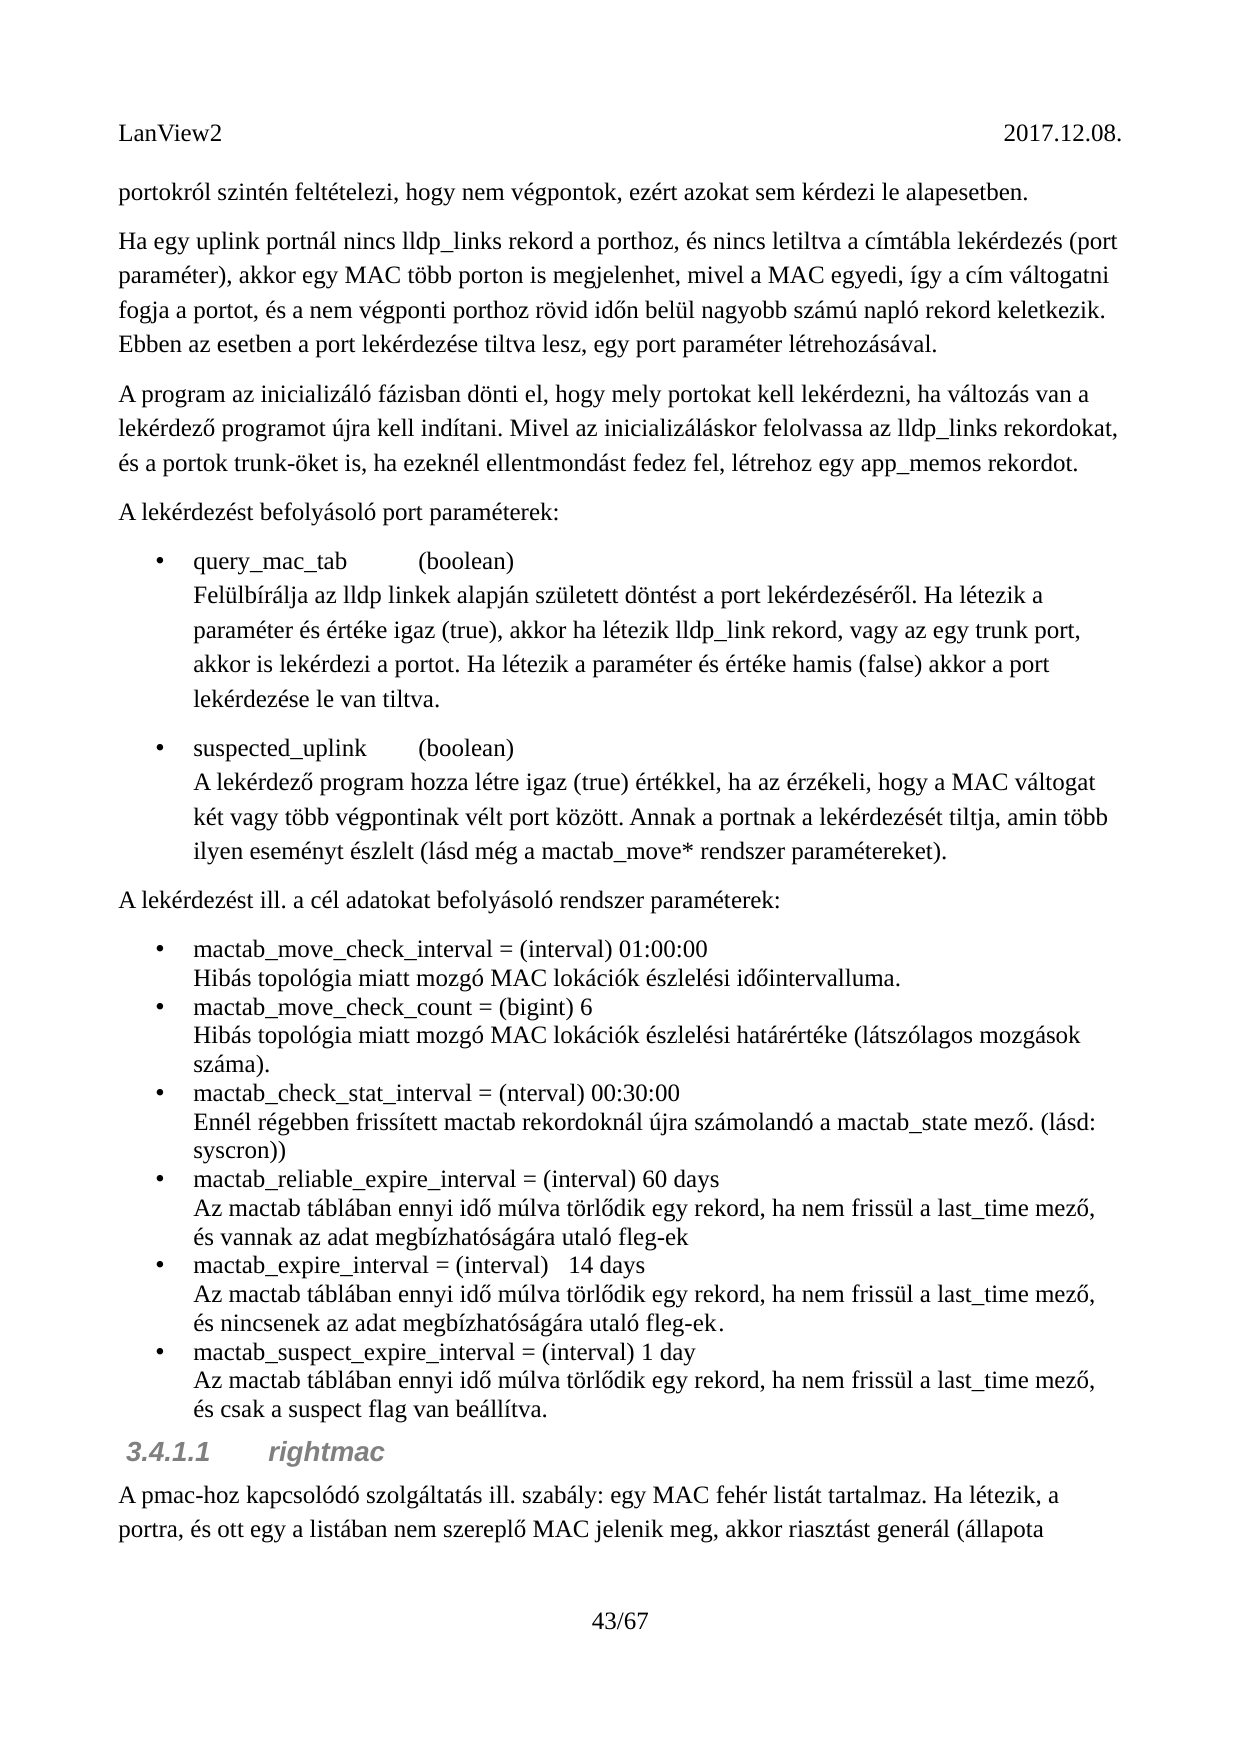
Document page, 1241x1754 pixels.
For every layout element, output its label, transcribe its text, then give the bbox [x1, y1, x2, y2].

text A lekérdezést ill. a cél adatokat befolyásoló rendszer paraméterek: [118, 885, 1122, 914]
list mactab_reliable_expire_interval = (interval) 60 days Az mactab táblában ennyi idő múlva törlődik egy rekord, ha nem frissül a last_time mező, és vannak az adat megbízhatóságára utaló fleg-ek [156, 1164, 1122, 1251]
list suspected_uplink (boolean) A lekérdező program hozza létre igaz (true) értékkel, ha az érzékeli, hogy a MAC váltogat két vagy több végpontinak vélt port között. Annak a portnak a lekérdezését tiltja, amin több ilyen eseményt észlelt (lásd még a mactab_move* rendszer paramétereket). [156, 733, 1122, 865]
list mactab_suspect_expire_interval = (interval) 1 day Az mactab táblában ennyi idő múlva törlődik egy rekord, ha nem frissül a last_time mező, és csak a suspect flag van beállítva. [156, 1337, 1122, 1423]
text A pmac-hoz kapcsolódó szolgáltatás ill. szabály: egy MAC fehér listát tartalmaz. Ha létezik, a portra, és ott egy a listában nem szereplő MAC jelenik meg, akkor riasztást generál (állapota [118, 1480, 1122, 1543]
text Ha egy uplink portnál nincs lldp_links rekord a porthoz, és nincs letiltva a címtábla lekérdezés (port paraméter), akkor egy MAC több porton is megjelenhet, mivel a MAC egyedi, így a cím váltogatni fogja a portot, és a nem végponti porthoz rövid időn belül nagyobb számú napló rekord keletkezik. Ebben az esetben a port lekérdezése tiltva lesz, egy port paraméter létrehozásával. [118, 226, 1122, 358]
list query_mac_tab (boolean) Felülbírálja az lldp linkek alapján született döntést a port lekérdezéséről. Ha létezik a paraméter és értéke igaz (true), akkor ha létezik lldp_link rekord, vagy az egy trunk port, akkor is lekérdezi a portot. Ha létezik a paraméter és értéke hamis (false) akkor a port lekérdezése le van tiltva. [156, 546, 1122, 712]
list mactab_move_check_interval = (interval) 01:00:00 Hibás topológia miatt mozgó MAC lokációk észlelési időintervalluma. [156, 934, 1122, 992]
list mactab_move_check_count = (bigint) 6 Hibás topológia miatt mozgó MAC lokációk észlelési határértéke (látszólagos mozgások száma). [156, 992, 1122, 1078]
list mactab_check_stat_interval = (nterval) 00:30:00 Ennél régebben frissített mactab rekordoknál újra számolandó a mactab_state mező. (lásd: syscron)) [156, 1078, 1122, 1164]
text A program az inicializáló fázisban dönti el, hogy mely portokat kell lekérdezni, ha változás van a lekérdező programot újra kell indítani. Mivel az inicializáláskor felolvassa az lldp_links rekordokat, és a portok trunk-öket is, ha ezeknél ellentmondást fedez fel, létrehoz egy app_memos rekordot. [118, 379, 1122, 476]
text portokról szintén feltételezi, hogy nem végpontok, ezért azokat sem kérdezi le alapesetben. [118, 177, 1122, 206]
subtitle rightmac [118, 1436, 1122, 1467]
text A lekérdezést befolyásoló port paraméterek: [118, 497, 1122, 525]
list mactab_expire_interval = (interval) 14 days Az mactab táblában ennyi idő múlva törlődik egy rekord, ha nem frissül a last_time mező, és nincsenek az adat megbízhatóságára utaló fleg-ek . [156, 1251, 1122, 1337]
